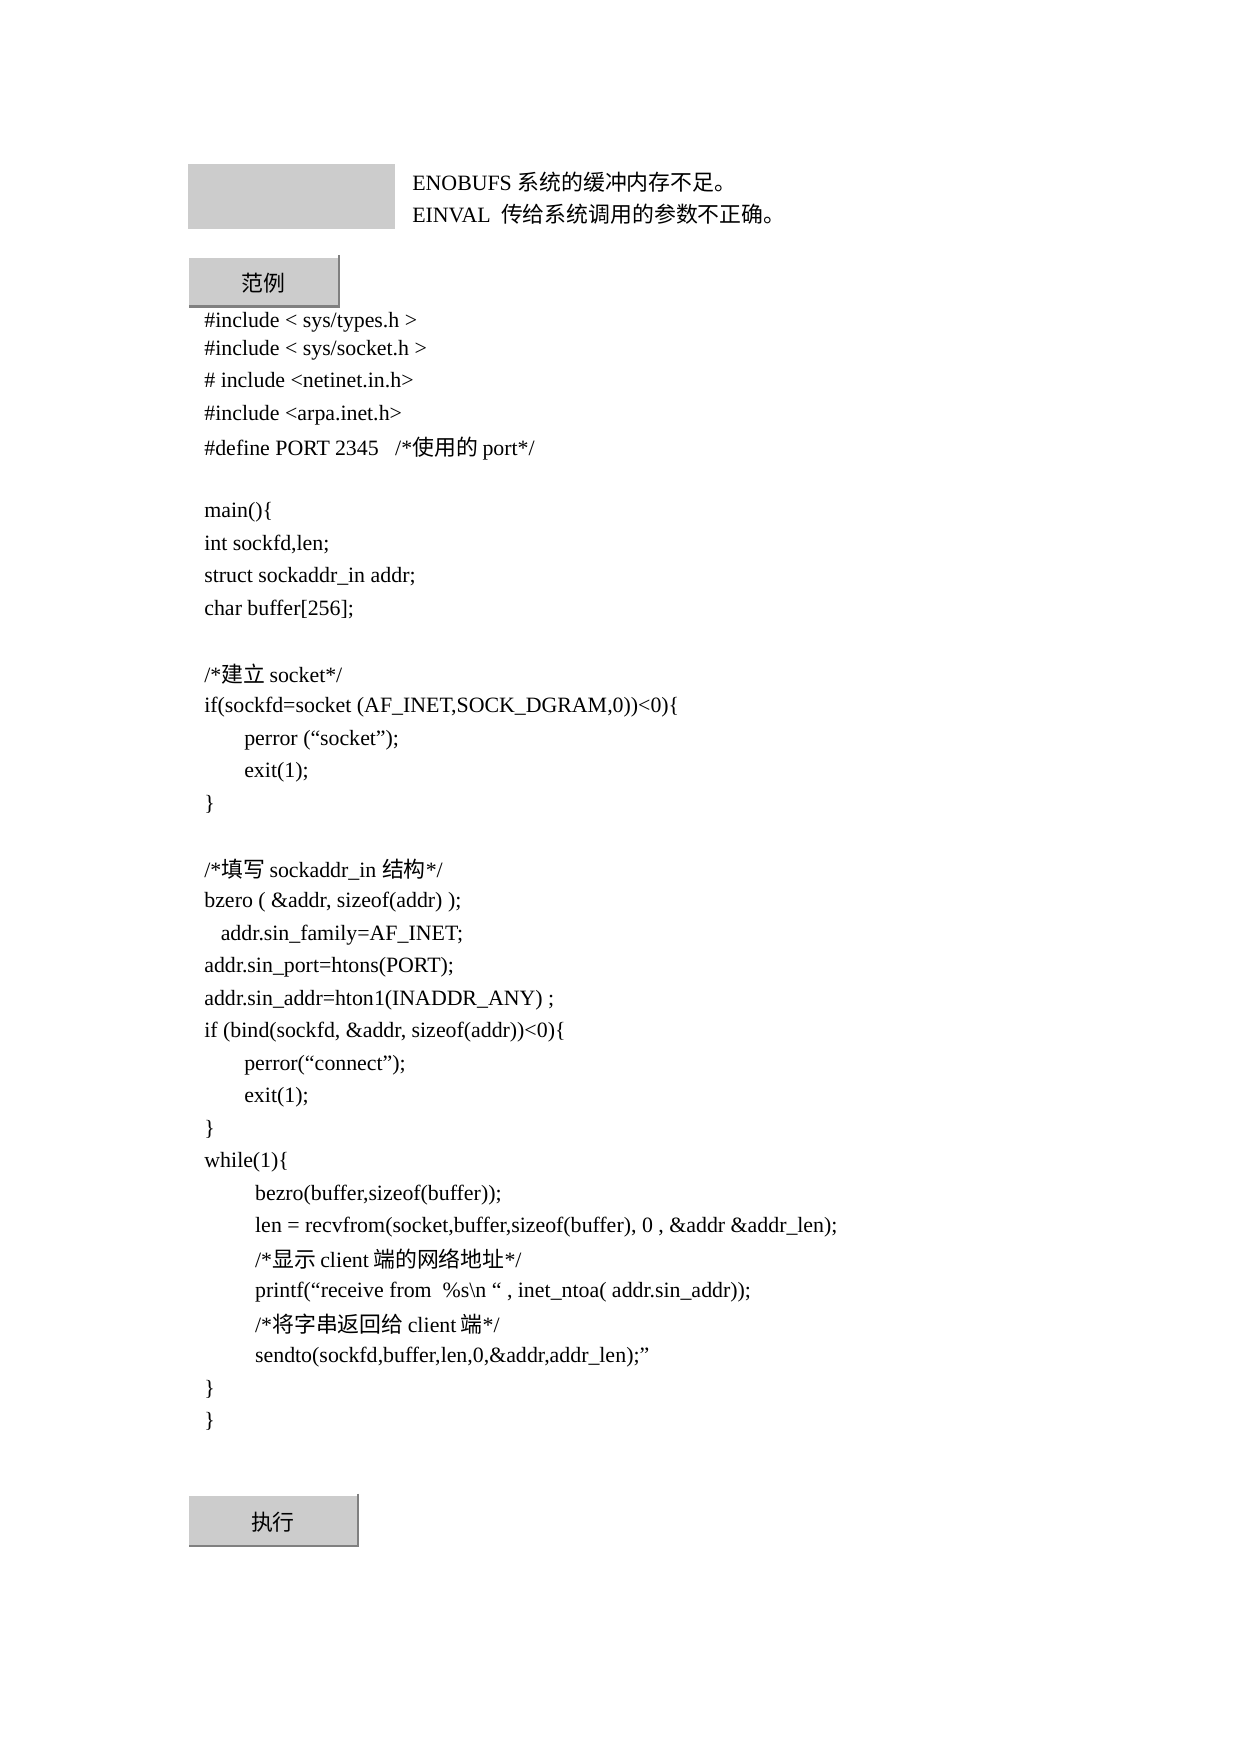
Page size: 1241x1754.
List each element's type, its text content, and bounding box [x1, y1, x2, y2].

table_cell [188, 1469, 1055, 1493]
table_cell [359, 1494, 1055, 1545]
table_cell [340, 255, 1055, 305]
table_cell [188, 229, 1055, 255]
table_cell 范例 [189, 258, 338, 305]
table_cell ENOBUFS 系统的缓冲内存不足。 EINVAL 传给系统调用的参数不正确。 [395, 162, 1055, 229]
table_cell [188, 164, 395, 229]
table_cell 执行 [189, 1496, 357, 1545]
table_cell #include < sys/types.h > #include < sys/socket.h > # include <netinet.in.h> #include <arpa.inet.h> #define PORT 2345 /*使用的port*/ main(){ int sockfd,len; struct sockaddr_in addr; char buffer[256]; /*建立socket*/ if(sockfd=socket (AF_INET,SOCK_DGRAM,0))<0){ perror (“socket”); exit(1); } /*填写sockaddr_in 结构*/ bzero ( &addr, sizeof(addr) ); addr.sin_family=AF_INET; addr.sin_port=htons(PORT); addr.sin_addr=hton1(INADDR_ANY) ; if (bind(sockfd, &addr, sizeof(addr))<0){ perror(“connect”); exit(1); } while(1){ bezro(buffer,sizeof(buffer)); len = recvfrom(socket,buffer,sizeof(buffer), 0 , &addr &addr_len); /*显示client端的网络地址*/ printf(“receive from %s\n “ , inet_ntoa( addr.sin_addr)); /*将字串返回给client端*/ sendto(sockfd,buffer,len,0,&addr,addr_len);” } } [188, 305, 1055, 1469]
